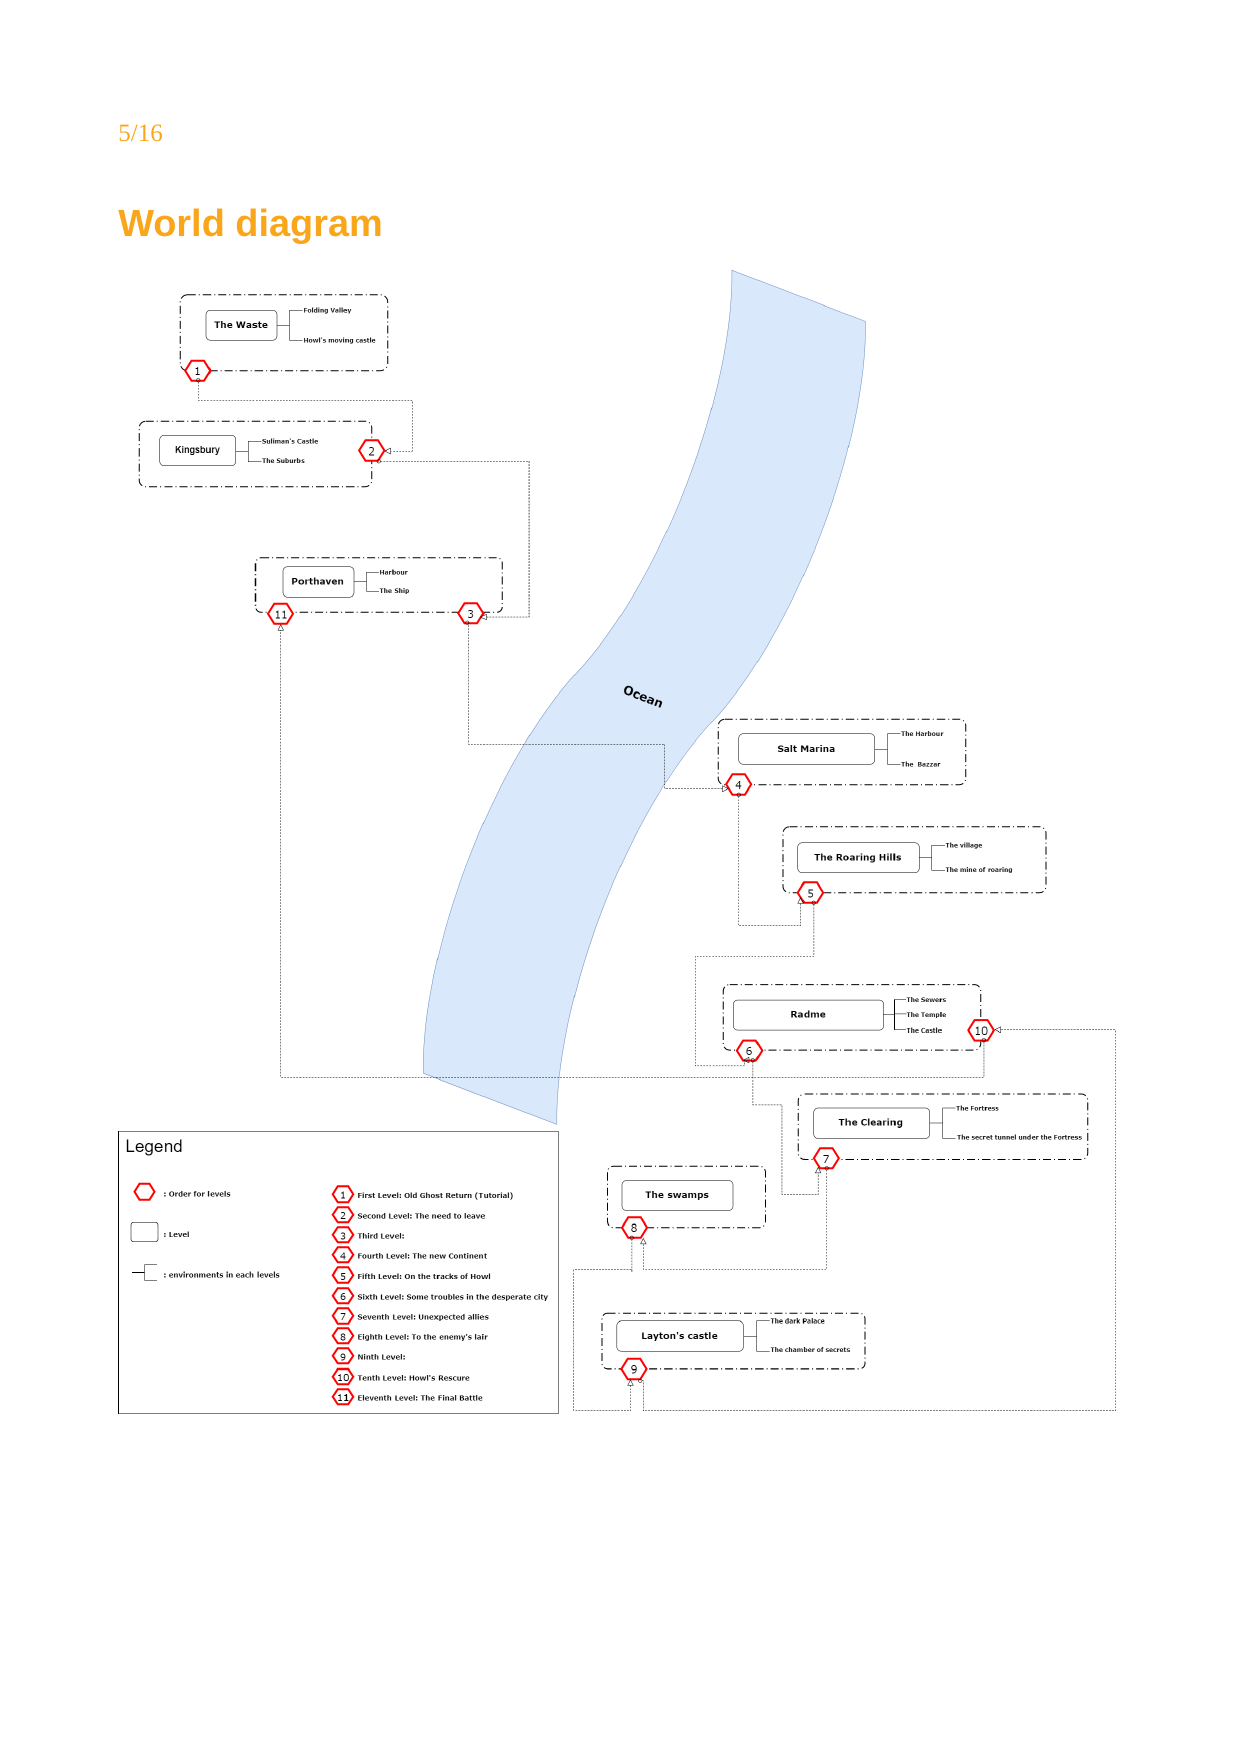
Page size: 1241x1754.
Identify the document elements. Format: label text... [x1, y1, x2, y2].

picture [118, 257, 1123, 1418]
table_header [118, 1418, 1122, 1446]
subtitle World diagram [118, 201, 1122, 245]
